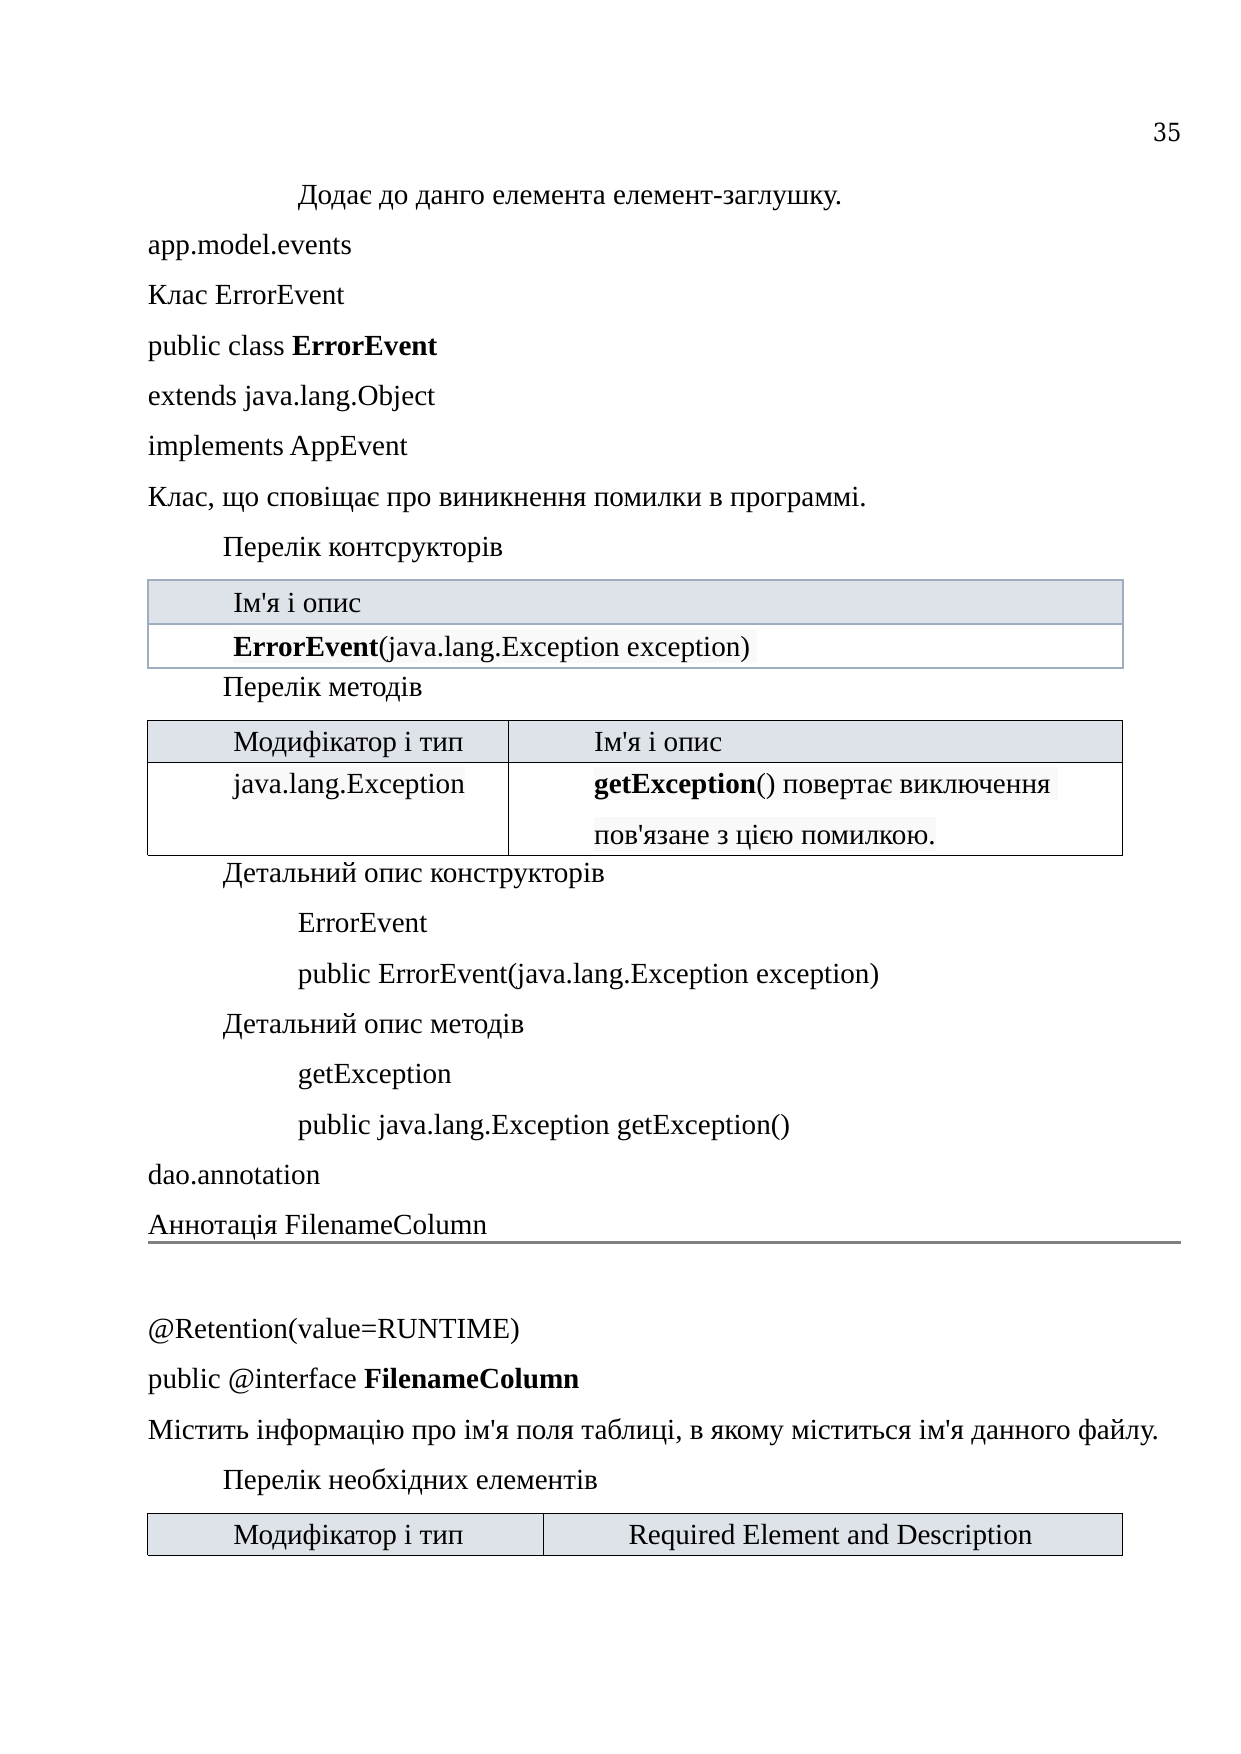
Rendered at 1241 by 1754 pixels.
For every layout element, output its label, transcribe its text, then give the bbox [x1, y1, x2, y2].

text Детальний опис методів [223, 1006, 1181, 1040]
text Перелік методів [223, 669, 1181, 703]
table_header Ім'я і опис [149, 581, 1122, 623]
text public ErrorEvent(java.lang.Exception exception) [298, 956, 1181, 989]
text Додає до данго елемента елемент-заглушку. [298, 177, 1181, 210]
text ErrorEvent [298, 906, 1181, 939]
table_cell java.lang.Exception [148, 763, 508, 855]
text Детальний опис конструкторів [223, 855, 1181, 889]
table_header Ім'я і опис [509, 721, 1122, 762]
text public java.lang.Exception getException() [298, 1107, 1181, 1140]
text getException [298, 1056, 1181, 1090]
table_cell getException() повертає виключення пов'язане з цією помилкою. [509, 763, 1122, 855]
text dao.annotation [148, 1157, 1150, 1191]
text Містить інформацію про ім'я поля таблиці, в якому міститься ім'я данного файлу. [148, 1412, 1181, 1445]
text Клас ErrorEvent [148, 277, 1181, 311]
text app.model.events [148, 227, 1150, 261]
text Клас, що сповіщає про виникнення помилки в программі. [148, 479, 1181, 512]
text Аннотація FilenameColumn [148, 1207, 1181, 1241]
text Перелік необхідних елементів [223, 1462, 1181, 1496]
table_header Required Element and Description [544, 1514, 1122, 1555]
table_header Модифікатор і тип [148, 721, 508, 762]
table_cell ErrorEvent(java.lang.Exception exception) [149, 625, 1122, 667]
text public class ErrorEvent extends java.lang.Object implements AppEvent [148, 328, 1181, 462]
text Перелік контсрукторів [223, 529, 1181, 562]
text @Retention(value=RUNTIME) public @interface FilenameColumn [148, 1311, 1181, 1395]
table_header Модифікатор і тип [148, 1514, 543, 1555]
